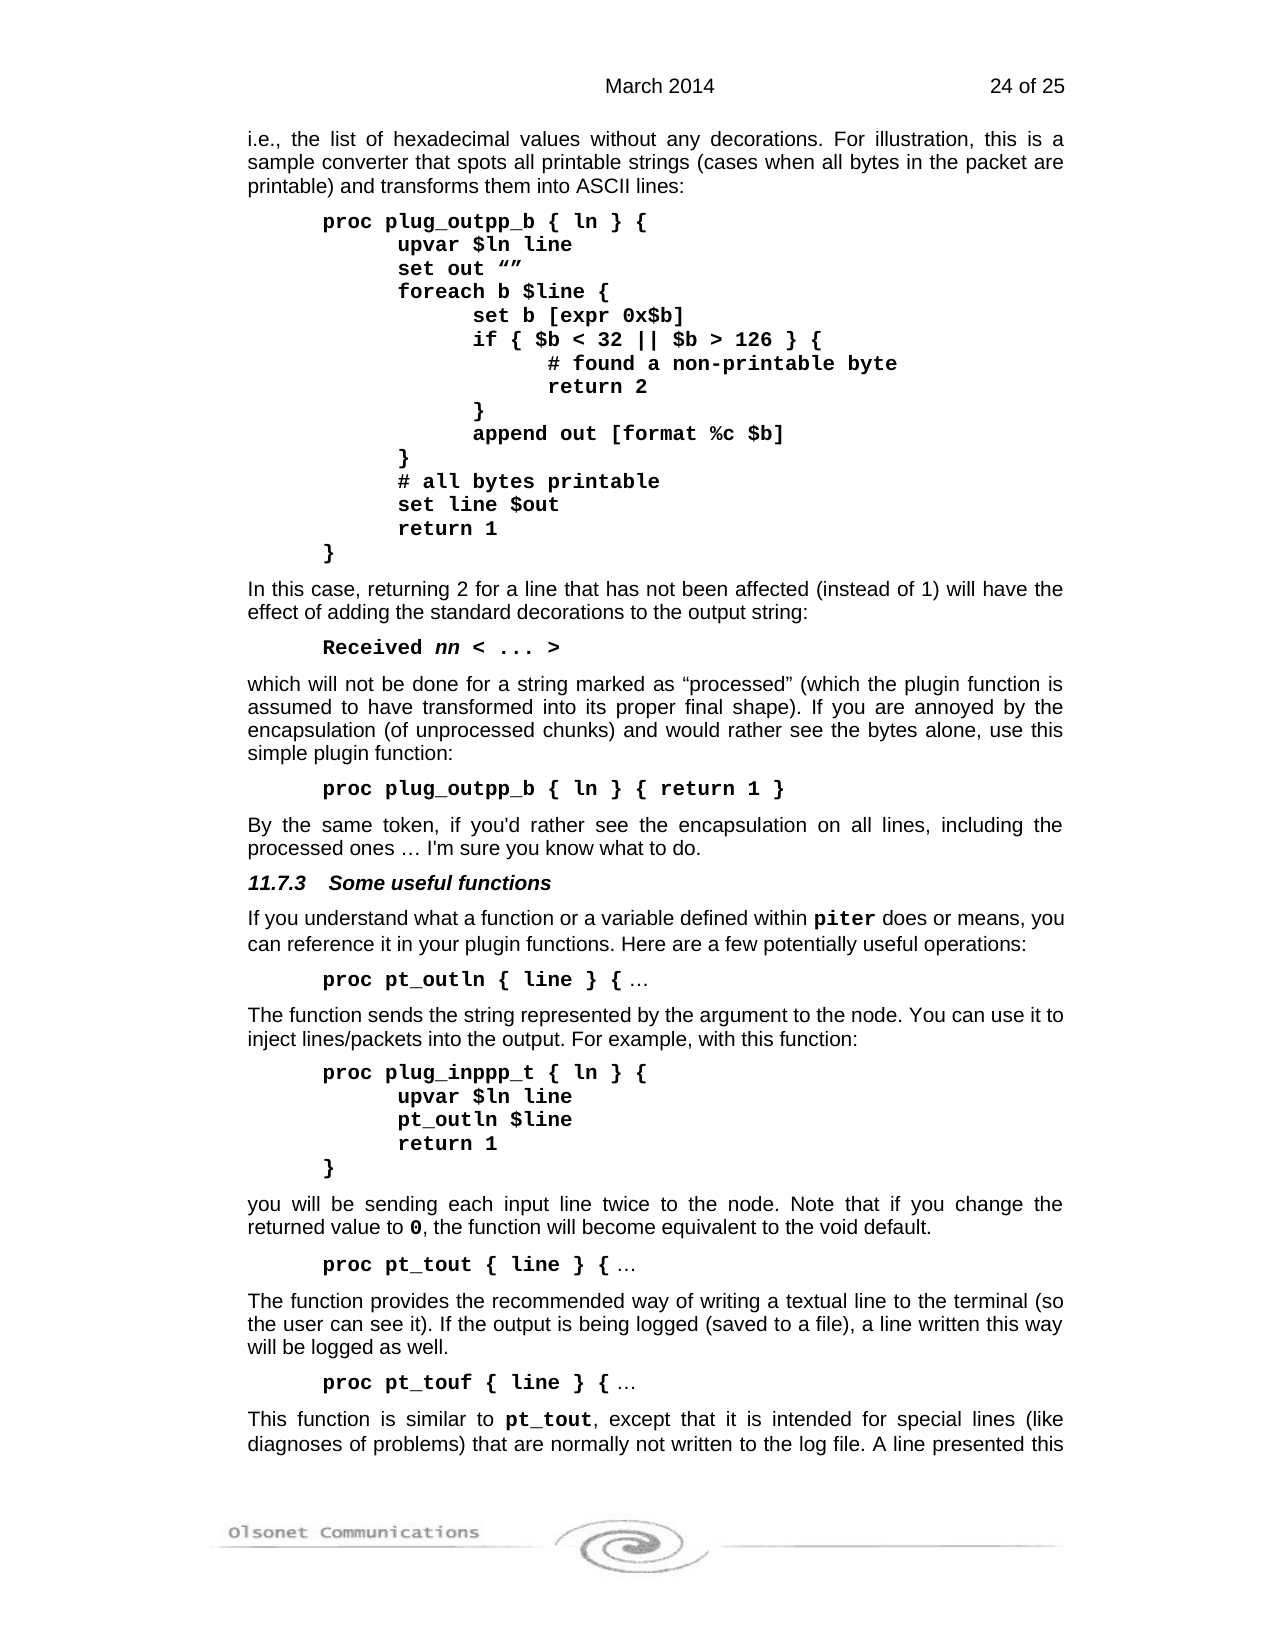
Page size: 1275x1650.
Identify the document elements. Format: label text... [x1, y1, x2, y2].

text return 2 [247, 376, 1065, 400]
text proc plug_outpp_b { ln } { return 1 } [247, 777, 1065, 802]
text return 1 [247, 1133, 1065, 1157]
text This function is similar to pt_tout, except that it is intended for special lines (like diagnoses of problems) that are normally not written to the log file. A line presented this [247, 1407, 1065, 1456]
text # all bytes printable [247, 471, 1065, 494]
text append out [format %c $b] [247, 423, 1065, 447]
text proc plug_inppp_t { ln } { [247, 1062, 1065, 1086]
text Received nn < ... > [247, 635, 1065, 660]
text upvar $ln line [247, 234, 1065, 258]
text } [247, 447, 1065, 471]
text which will not be done for a string marked as “processed” (which the plugin function is assumed to have transformed into its proper final shape). If you are annoyed by the encapsulation (of unprocessed chunks) and would rather see the bytes alone, use this simple plugin function: [247, 672, 1065, 765]
text you will be sending each input line twice to the node. Note that if you change the returned value to 0, the function will become equivalent to the void default. [247, 1192, 1065, 1241]
text pt_outln $line [247, 1109, 1065, 1133]
subtitle Some useful functions [248, 872, 1065, 895]
picture [210, 1504, 1065, 1596]
text proc pt_outln { line } { … [247, 967, 1065, 992]
text If you understand what a function or a variable defined within piter does or means, you can reference it in your plugin functions. Here are a few potentially useful operations: [247, 907, 1065, 955]
text foreach b $line { [247, 282, 1065, 305]
text By the same token, if you'd rather see the encapsulation on all lines, including the processed ones … I'm sure you know what to do. [247, 814, 1065, 860]
text upvar $ln line [247, 1086, 1065, 1109]
text proc pt_touf { line } { … [247, 1371, 1065, 1396]
text # found a non-printable byte [247, 352, 1065, 376]
text set out “” [247, 258, 1065, 282]
text } [247, 1157, 1065, 1180]
text In this case, returning 2 for a line that has not been affected (instead of 1) will have the effect of adding the standard decorations to the output string: [247, 577, 1065, 623]
text } [247, 542, 1065, 565]
text return 1 [247, 518, 1065, 542]
text proc plug_outpp_b { ln } { [247, 209, 1065, 234]
text proc pt_tout { line } { … [247, 1252, 1065, 1277]
text i.e., the list of hexadecimal values without any decorations. For illustration, this is a sample converter that spots all printable strings (cases when all bytes in the packet are printable) and transforms them into ASCII lines: [247, 128, 1065, 197]
text if { $b < 32 || $b > 126 } { [247, 329, 1065, 352]
text The function provides the recommended way of writing a textual line to the terminal (so the user can see it). If the output is being logged (saved to a file), a line written this way will be logged as well. [247, 1289, 1065, 1359]
text set line $out [247, 494, 1065, 518]
text } [247, 400, 1065, 423]
text set b [expr 0x$b] [247, 305, 1065, 329]
text The function sends the string represented by the argument to the node. You can use it to inject lines/packets into the output. For example, with this function: [247, 1004, 1065, 1050]
